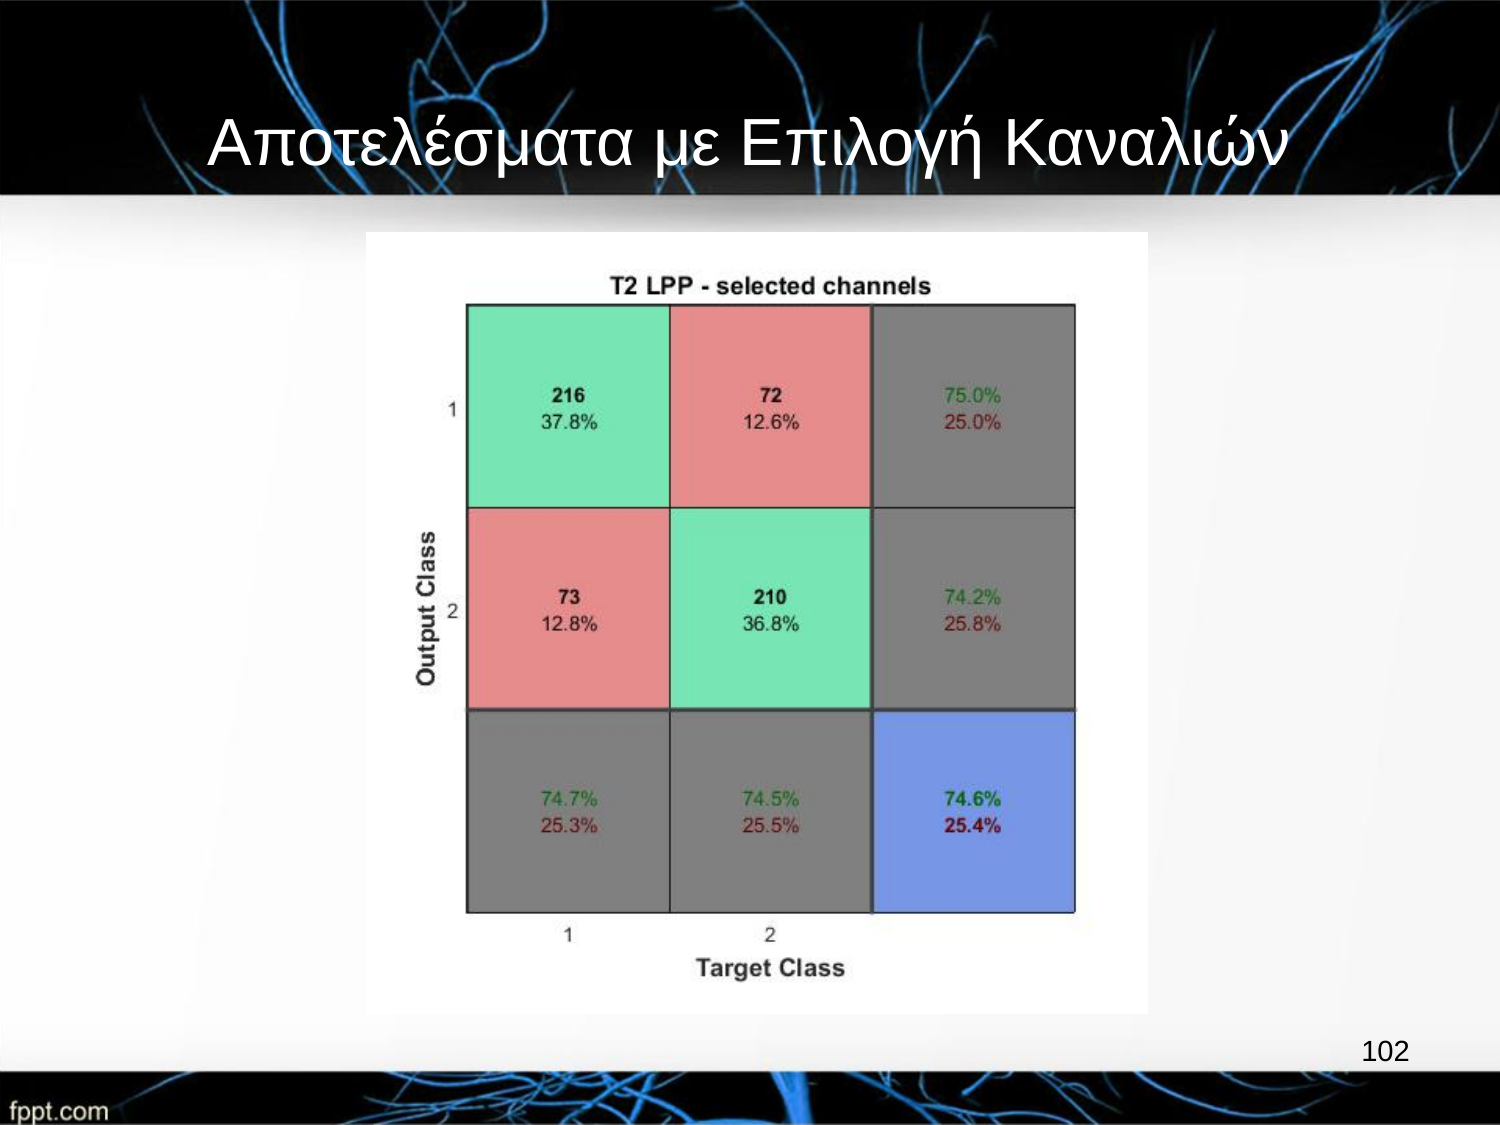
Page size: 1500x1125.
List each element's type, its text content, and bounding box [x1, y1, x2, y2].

title Αποτελέσματα με Επιλογή Καναλιών [75, 45, 1425, 233]
picture [0, 0, 1500, 1125]
